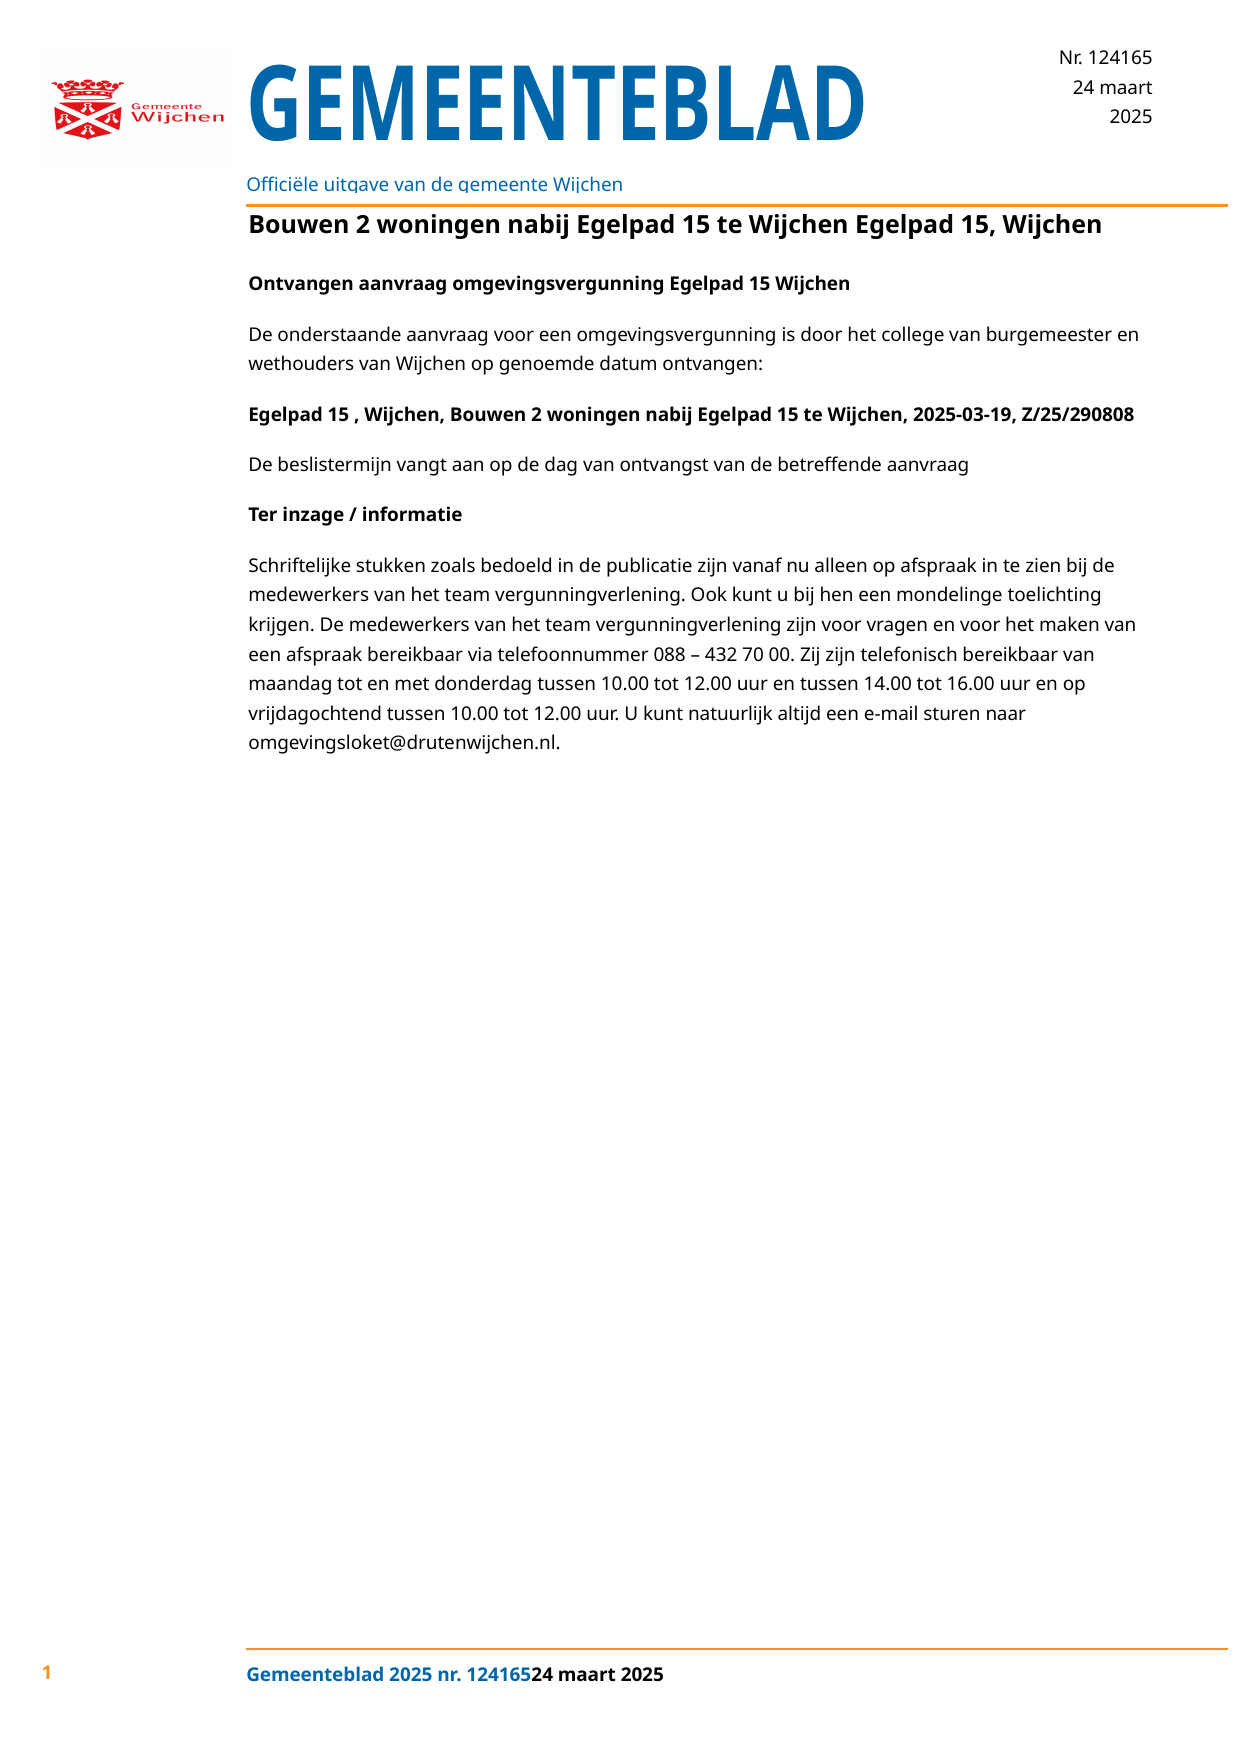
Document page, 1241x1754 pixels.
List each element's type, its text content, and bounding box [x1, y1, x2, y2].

text Ter inzage / informatie [248, 502, 1152, 527]
text Egelpad 15 , Wijchen, Bouwen 2 woningen nabij Egelpad 15 te Wijchen, 2025-03-19, Z/25/290808 [248, 401, 1152, 426]
text Ontvangen aanvraag omgevingsvergunning Egelpad 15 Wijchen [248, 270, 1152, 296]
picture [41, 47, 231, 172]
text De onderstaande aanvraag voor een omgevingsvergunning is door het college van burgemeester en wethouders van Wijchen op genoemde datum ontvangen: [248, 321, 1152, 376]
text De beslistermijn vangt aan op de dag van ontvangst van de betreffende aanvraag [248, 451, 1152, 477]
text Schriftelijke stukken zoals bedoeld in de publicatie zijn vanaf nu alleen op afspraak in te zien bij de medewerkers van het team vergunningverlening. Ook kunt u bij hen een mondelinge toelichting krijgen. De medewerkers van het team vergunningverlening zijn voor vragen en voor het maken van een afspraak bereikbaar via telefoonnummer 088 – 432 70 00. Zij zijn telefonisch bereikbaar van maandag tot en met donderdag tussen 10.00 tot 12.00 uur en tussen 14.00 tot 16.00 uur en op vrijdagochtend tussen 10.00 tot 12.00 uur. U kunt natuurlijk altijd een e-mail sturen naar omgevingsloket@drutenwijchen.nl. [248, 552, 1152, 755]
text Bouwen 2 woningen nabij Egelpad 15 te Wijchen Egelpad 15, Wijchen [248, 207, 1152, 241]
